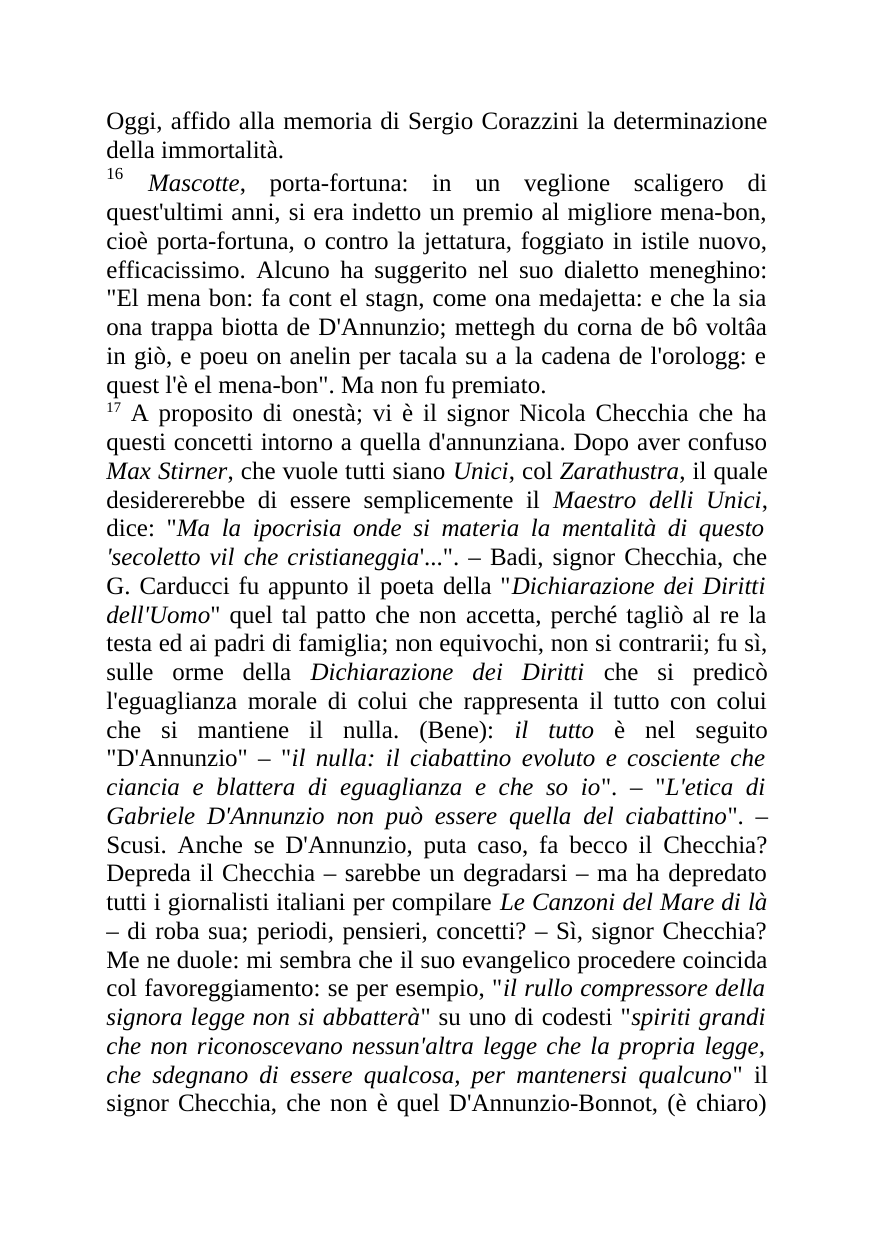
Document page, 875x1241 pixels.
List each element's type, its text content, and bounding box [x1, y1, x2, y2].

text Oggi, affido alla memoria di Sergio Corazzini la determinazione della immortalità. [106, 106, 768, 164]
text Mascotte, porta-fortuna: in un veglione scaligero di quest'ultimi anni, si era indetto un premio al migliore mena-bon, cioè porta-fortuna, o contro la jettatura, foggiato in istile nuovo, efficacissimo. Alcuno ha suggerito nel suo dialetto meneghino: "El mena bon: fa cont el stagn, come ona medajetta: e che la sia ona trappa biotta de D'Annunzio; mettegh du corna de bô voltâa in giò, e poeu on anelin per tacala su a la cadena de l'orologg: e quest l'è el mena-bon". Ma non fu premiato. [106, 164, 768, 398]
text A proposito di onestà; vi è il signor Nicola Checchia che ha questi concetti intorno a quella d'annunziana. Dopo aver confuso Max Stirner, che vuole tutti siano Unici, col Zarathustra, il quale desidererebbe di essere semplicemente il Maestro delli Unici, dice: "Ma la ipocrisia onde si materia la mentalità di questo 'secoletto vil che cristianeggia'...". – Badi, signor Checchia, che G. Carducci fu appunto il poeta della "Dichiarazione dei Diritti dell'Uomo" quel tal patto che non accetta, perché tagliò al re la testa ed ai padri di famiglia; non equivochi, non si contrarii; fu sì, sulle orme della Dichiarazione dei Diritti che si predicò l'eguaglianza morale di colui che rappresenta il tutto con colui che si mantiene il nulla. (Bene): il tutto è nel seguito "D'Annunzio" – "il nulla: il ciabattino evoluto e cosciente che ciancia e blattera di eguaglianza e che so io". – "L'etica di Gabriele D'Annunzio non può essere quella del ciabattino". – Scusi. Anche se D'Annunzio, puta caso, fa becco il Checchia? Depreda il Checchia – sarebbe un degradarsi – ma ha depredato tutti i giornalisti italiani per compilare Le Canzoni del Mare di là – di roba sua; periodi, pensieri, concetti? – Sì, signor Checchia? Me ne duole: mi sembra che il suo evangelico procedere coincida col favoreggiamento: se per esempio, "il rullo compressore della signora legge non si abbatterà" su uno di codesti "spiriti grandi che non riconoscevano nessun'altra legge che la propria legge, che sdegnano di essere qualcosa, per mantenersi qualcuno" il signor Checchia, che non è quel D'Annunzio-Bonnot, (è chiaro) [106, 398, 768, 1117]
